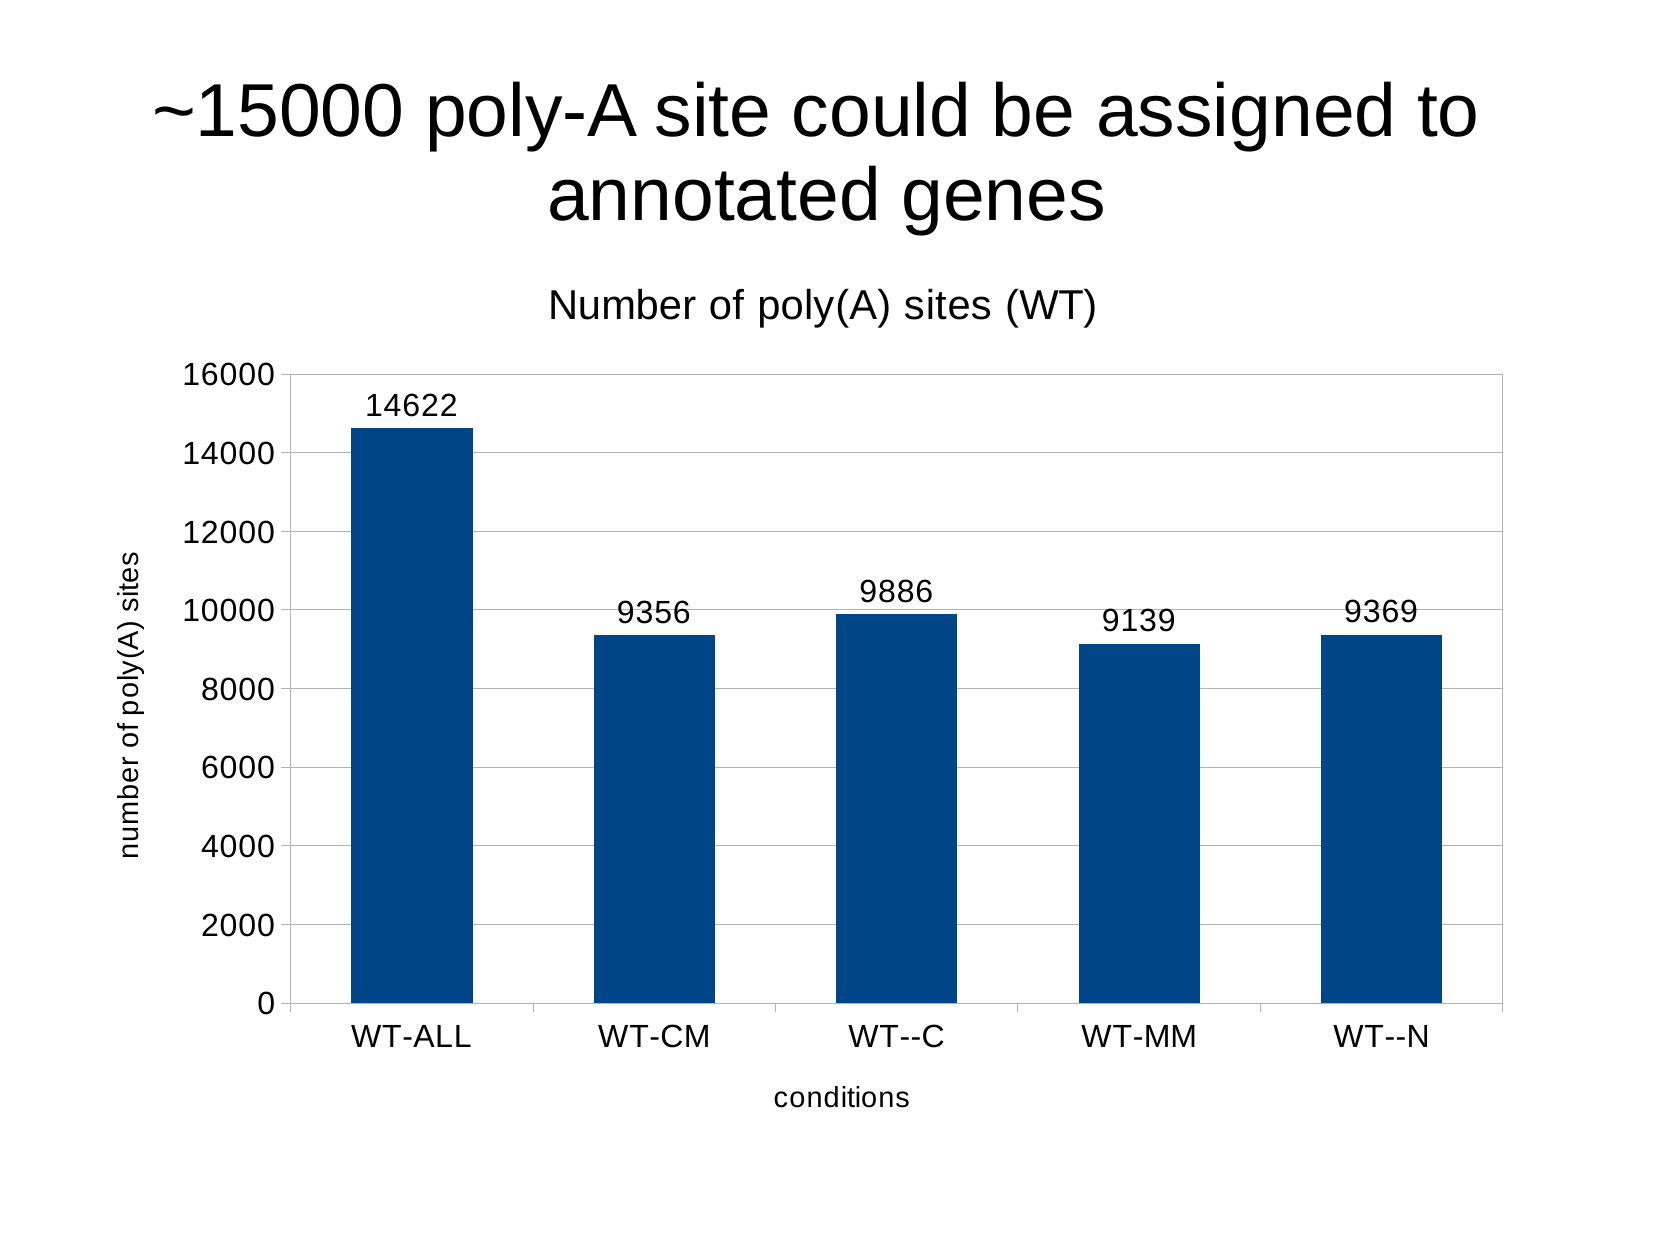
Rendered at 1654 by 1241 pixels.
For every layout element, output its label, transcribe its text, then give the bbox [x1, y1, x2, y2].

title ~15000 poly-A site could be assigned to annotated genes [82, 49, 1571, 257]
chart [76, 240, 1533, 1148]
